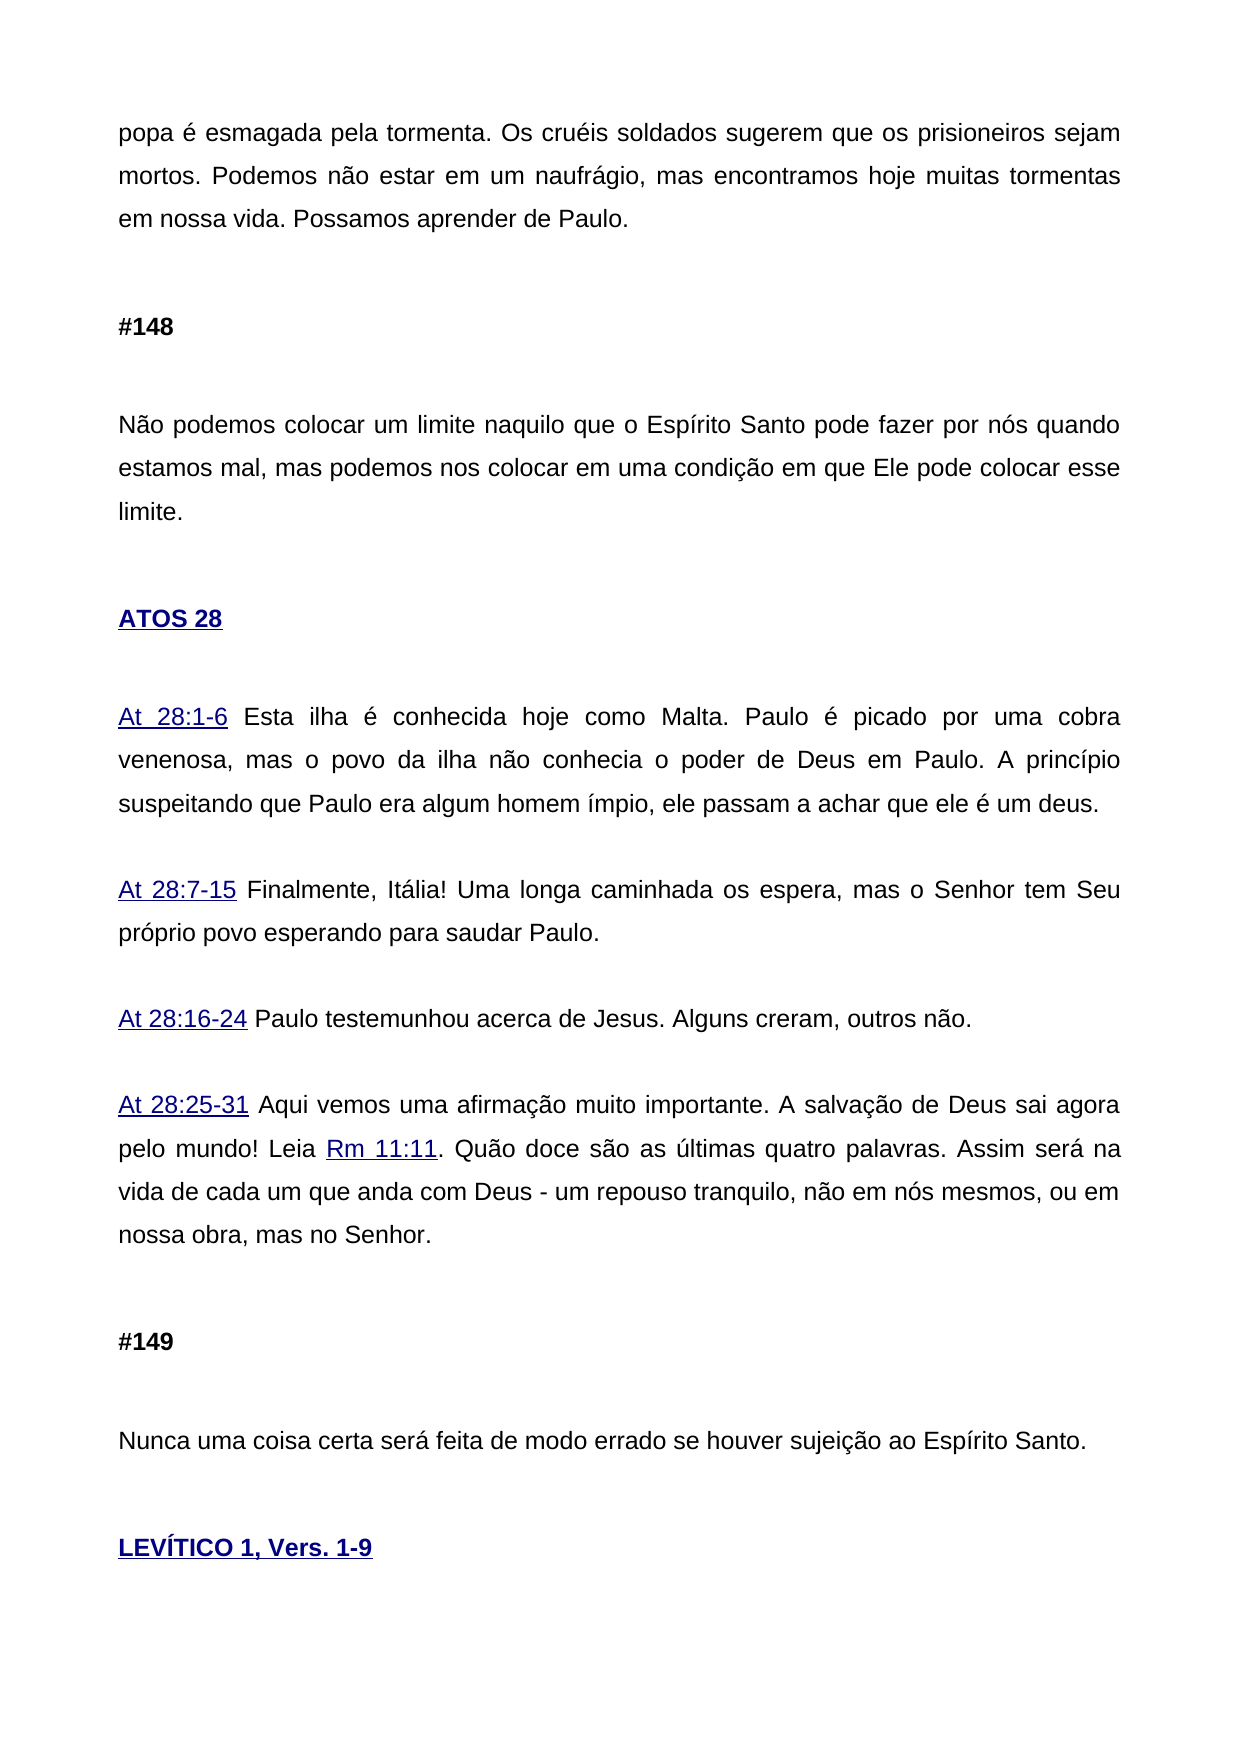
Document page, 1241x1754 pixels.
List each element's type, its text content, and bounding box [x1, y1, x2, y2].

text Nunca uma coisa certa será feita de modo errado se houver sujeição ao Espírito Santo. [118, 1426, 1122, 1454]
subtitle #148 [118, 311, 1122, 340]
text popa é esmagada pela tormenta. Os cruéis soldados sugerem que os prisioneiros sejam mortos. Podemos não estar em um naufrágio, mas encontramos hoje muitas tormentas em nossa vida. Possamos aprender de Paulo. [118, 118, 1122, 233]
text Não podemos colocar um limite naquilo que o Espírito Santo pode fazer por nós quando estamos mal, mas podemos nos colocar em uma condição em que Ele pode colocar esse limite. [118, 410, 1122, 525]
text At 28:25-31 Aqui vemos uma afirmação muito importante. A salvação de Deus sai agora pelo mundo! Leia Rm 11:11. Quão doce são as últimas quatro palavras. Assim será na vida de cada um que anda com Deus - um repouso tranquilo, não em nós mesmos, ou em nossa obra, mas no Senhor. [118, 1090, 1122, 1248]
text At 28:1-6 Esta ilha é conhecida hoje como Malta. Paulo é picado por uma cobra venenosa, mas o povo da ilha não conhecia o poder de Deus em Paulo. A princípio suspeitando que Paulo era algum homem ímpio, ele passam a achar que ele é um deus. [118, 702, 1122, 817]
subtitle LEVÍTICO 1, Vers. 1-9 [118, 1533, 1122, 1561]
text At 28:7-15 Finalmente, Itália! Uma longa caminhada os espera, mas o Senhor tem Seu próprio povo esperando para saudar Paulo. [118, 875, 1122, 947]
text At 28:16-24 Paulo testemunhou acerca de Jesus. Alguns creram, outros não. [118, 1004, 1122, 1033]
subtitle ATOS 28 [118, 603, 1122, 632]
subtitle #149 [118, 1327, 1122, 1356]
